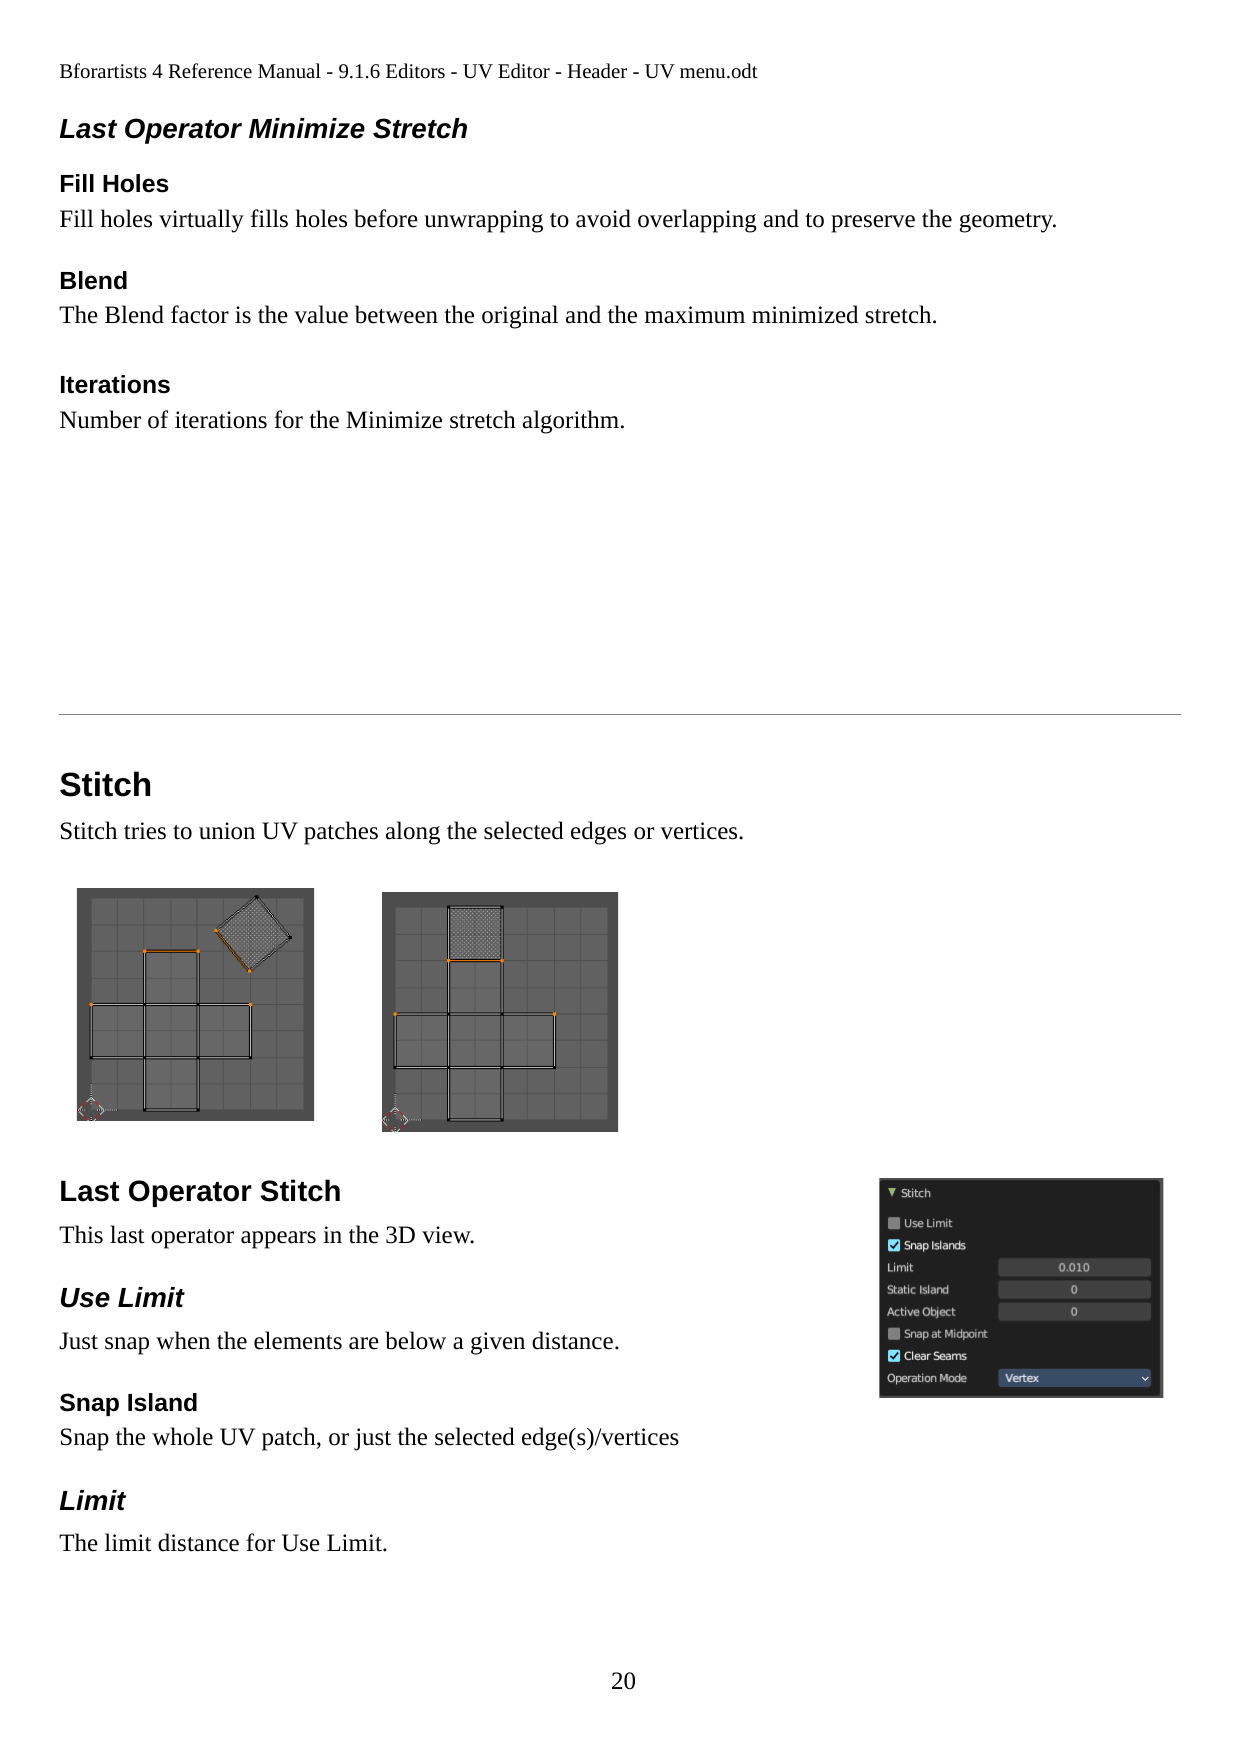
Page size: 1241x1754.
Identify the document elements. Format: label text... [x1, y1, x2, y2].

text This last operator appears in the 3D view. [59, 1220, 879, 1249]
subtitle [1164, 1282, 1181, 1314]
subtitle Use Limit [59, 1282, 879, 1314]
text Stitch tries to union UV patches along the selected edges or vertices. [59, 816, 1181, 845]
text Snap the whole UV patch, or just the selected edge(s)/vertices [59, 1422, 1181, 1451]
subtitle Blend [59, 266, 1181, 294]
subtitle Last Operator Minimize Stretch [59, 113, 1181, 144]
picture [382, 892, 619, 1132]
subtitle Last Operator Stitch [59, 1174, 1181, 1208]
picture [76, 888, 315, 1121]
text The Blend factor is the value between the original and the maximum minimized stretch. [59, 301, 1181, 329]
text Fill holes virtually fills holes before unwrapping to avoid overlapping and to preserve the geometry. [59, 204, 1181, 233]
picture [879, 1178, 1164, 1398]
text Just snap when the elements are below a given distance. [59, 1326, 879, 1355]
subtitle Iterations [59, 371, 1181, 399]
subtitle Snap Island [59, 1388, 1181, 1416]
text Number of iterations for the Minimize stretch algorithm. [59, 405, 1181, 434]
subtitle Limit [59, 1484, 1181, 1516]
subtitle Fill Holes [59, 169, 1181, 198]
subtitle Stitch [59, 765, 1181, 803]
text The limit distance for Use Limit. [59, 1528, 1181, 1557]
